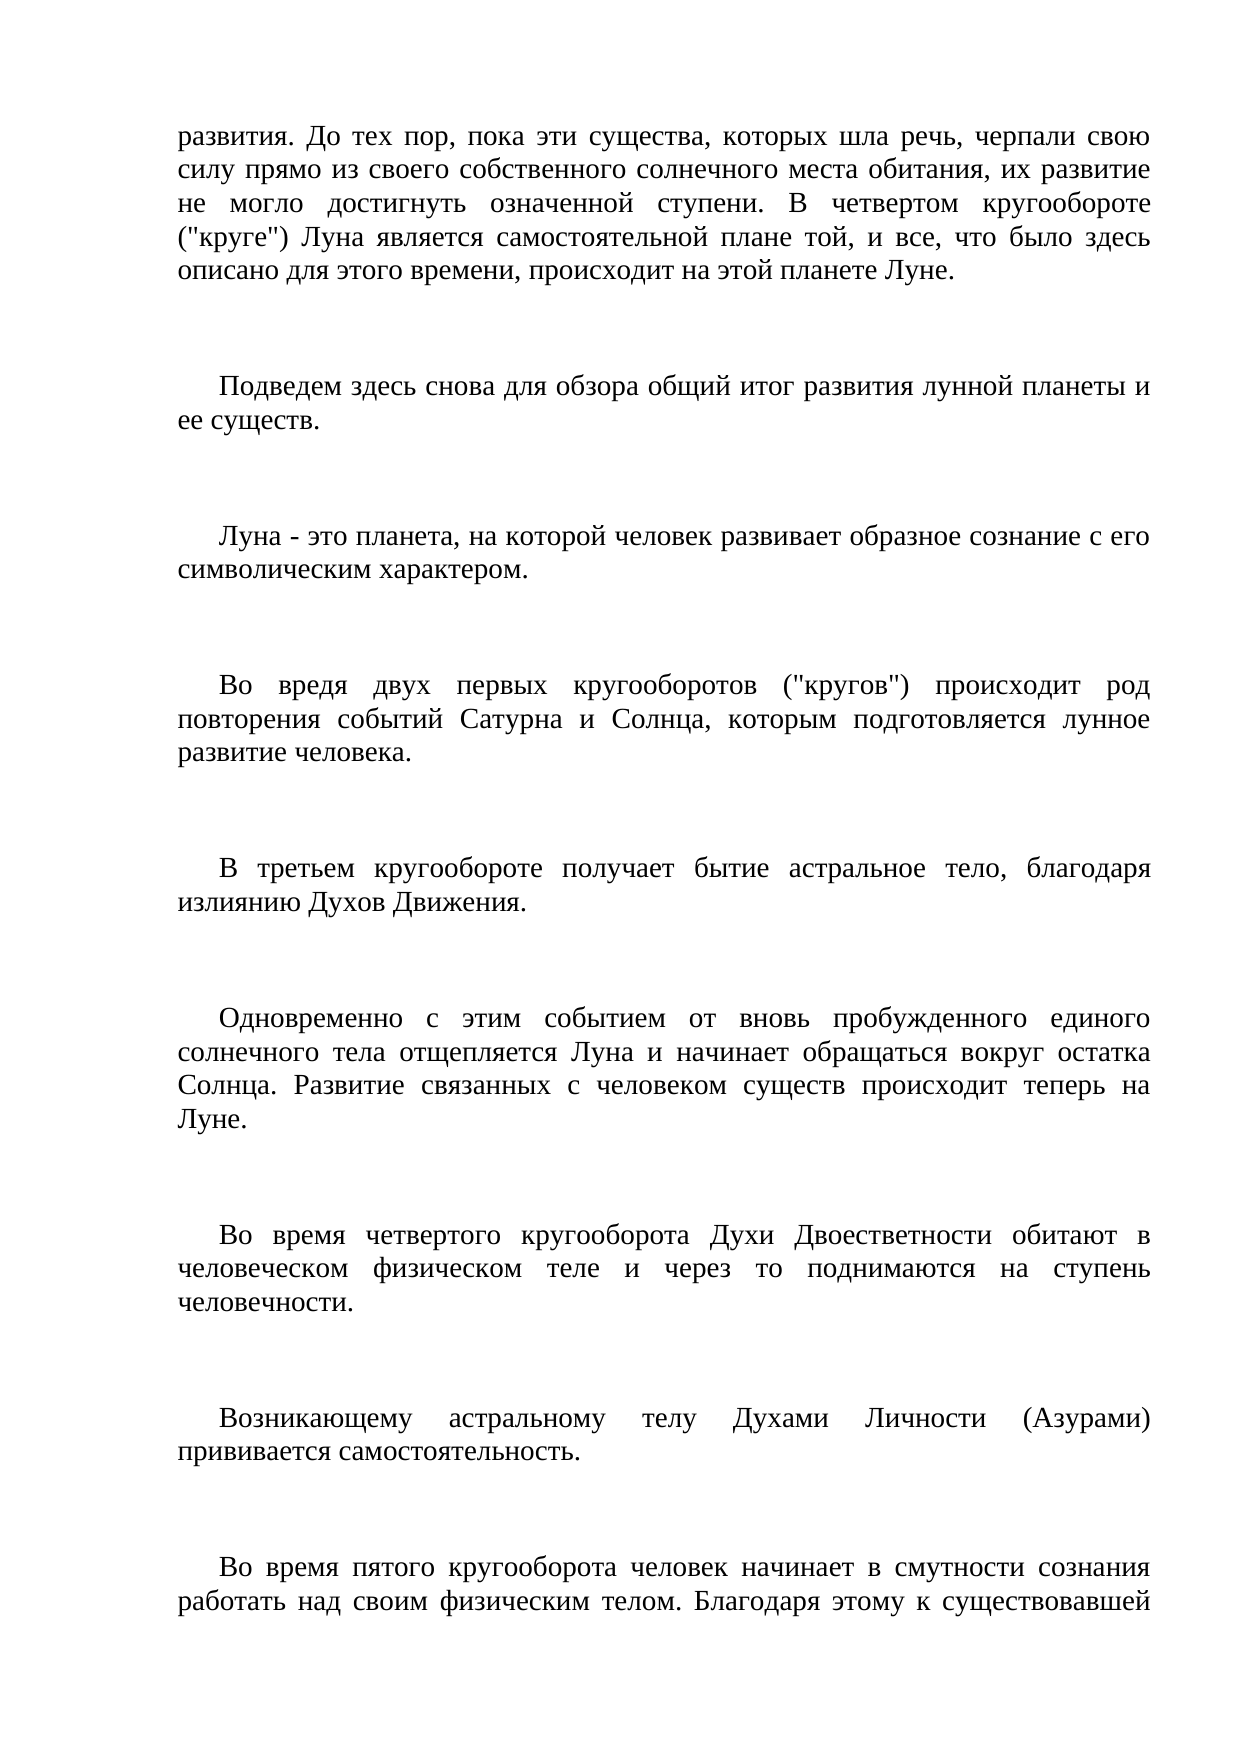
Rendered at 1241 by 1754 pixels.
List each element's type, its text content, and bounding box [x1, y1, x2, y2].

text Одновременно с этим событием от вновь пробужденного единого солнечного тела отщепляется Луна и начинает обращаться вокруг остатка Солнца. Развитие связанных с человеком существ происходит теперь на Луне. [177, 1000, 1152, 1134]
text Во время четвертого кругооборота Духи Двоестветности обитают в человеческом физическом теле и через то поднимаются на ступень человечности. [177, 1217, 1152, 1317]
text Во время пятого кругооборота человек начинает в смутности сознания работать над своим физическим телом. Благодаря этому к существовавшей [177, 1549, 1152, 1617]
text В третьем кругообороте получает бытие астральное тело, благодаря излиянию Духов Движения. [177, 851, 1152, 918]
text развития. До тех пор, пока эти существа, которых шла речь, черпали свою силу прямо из своего собственного солнечного места обитания, их развитие не могло достигнуть означенной ступени. В четвертом кругообороте ("круге") Луна является самостоятельной плане той, и все, что было здесь описано для этого времени, происходит на этой планете Луне. [177, 118, 1152, 286]
text Луна - это планета, на которой человек развивает образное сознание с его символическим характером. [177, 518, 1152, 585]
text Во вредя двух первых кругооборотов ("кругов") происходит род повторения событий Сатурна и Солнца, которым подготовляется лунное развитие человека. [177, 667, 1152, 768]
text Подведем здесь снова для обзора общий итог развития лунной планеты и ее существ. [177, 368, 1152, 435]
text Возникающему астральному телу Духами Личности (Азурами) прививается самостоятельность. [177, 1400, 1152, 1467]
